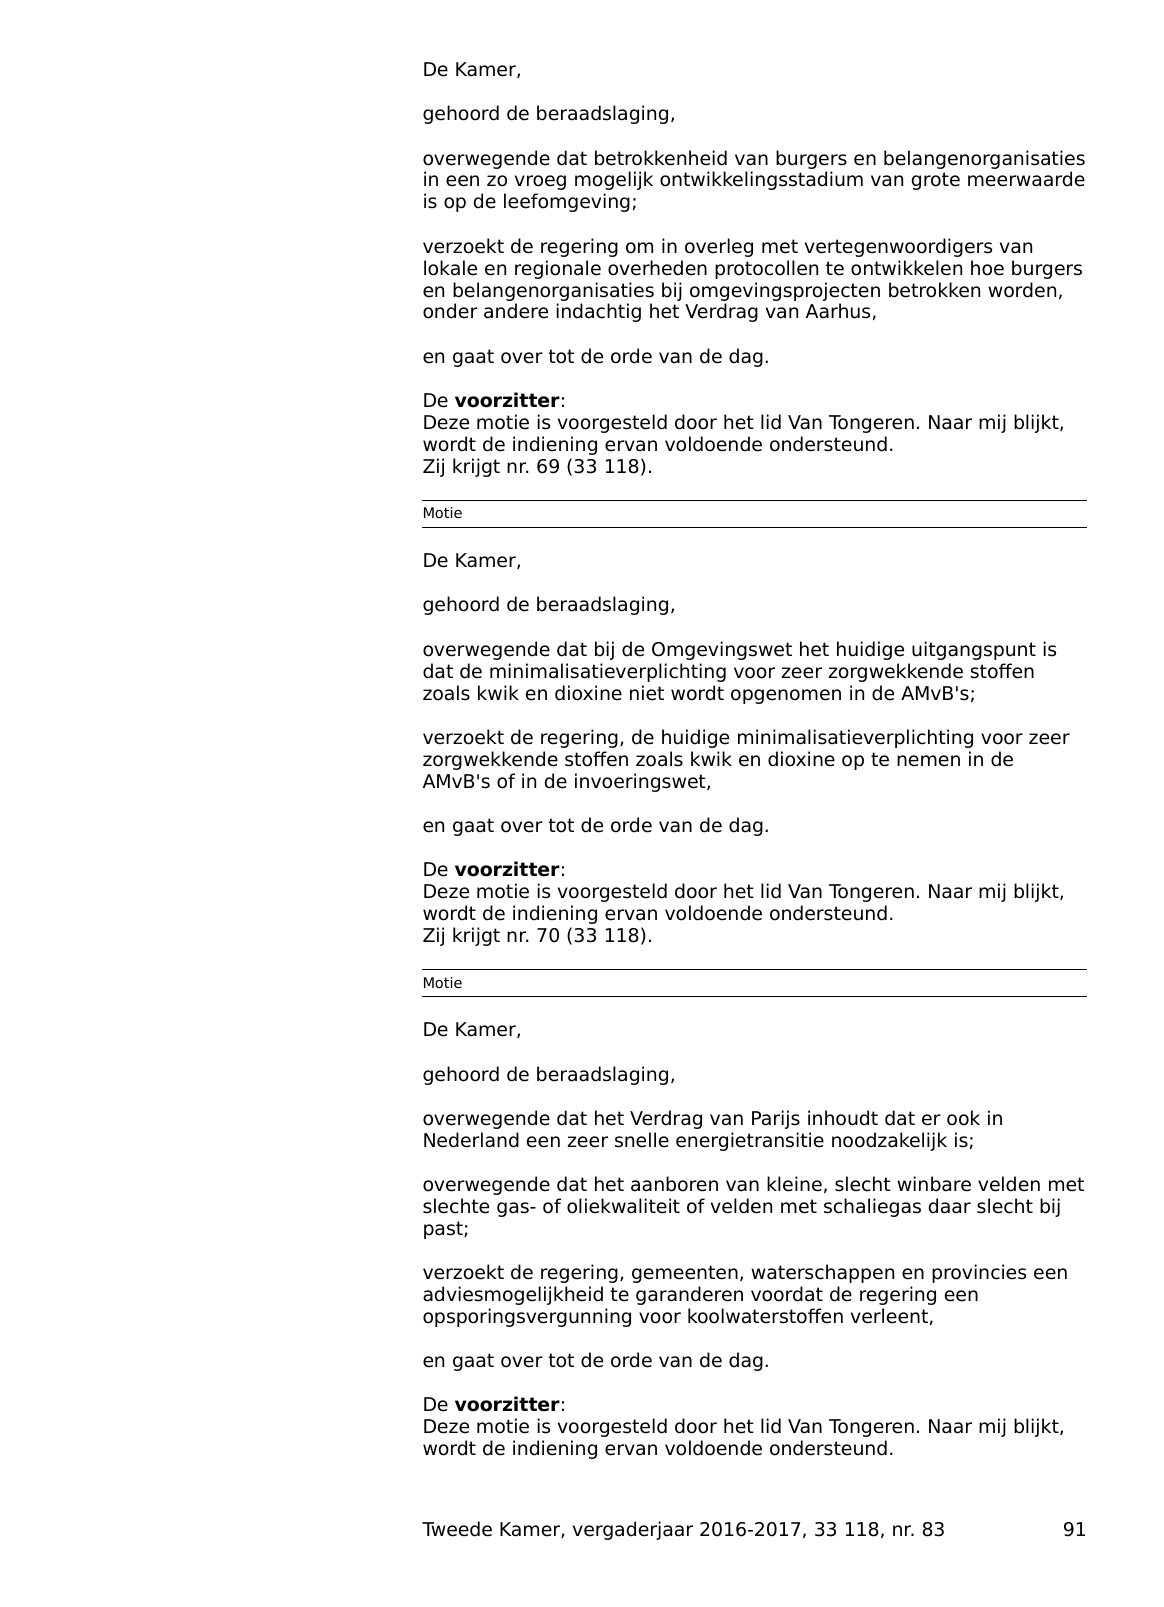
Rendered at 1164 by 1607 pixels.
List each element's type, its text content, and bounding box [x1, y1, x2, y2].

text Deze motie is voorgesteld door het lid Van Tongeren. Naar mij blijkt, wordt de indiening ervan voldoende ondersteund. [422, 412, 1087, 456]
text overwegende dat bij de Omgevingswet het huidige uitgangspunt is dat de minimalisatieverplichting voor zeer zorgwekkende stoffen zoals kwik en dioxine niet wordt opgenomen in de AMvB's; [422, 638, 1087, 704]
text en gaat over tot de orde van de dag. [422, 346, 1087, 368]
text verzoekt de regering om in overleg met vertegenwoordigers van lokale en regionale overheden protocollen te ontwikkelen hoe burgers en belangenorganisaties bij omgevingsprojecten betrokken worden, onder andere indachtig het Verdrag van Aarhus, [422, 236, 1087, 323]
text De Kamer, [422, 1019, 1087, 1041]
table_header Motie [422, 970, 1087, 996]
text en gaat over tot de orde van de dag. [422, 1350, 1087, 1372]
text De voorzitter: [422, 859, 1087, 881]
table_header Motie [422, 501, 1087, 527]
text De Kamer, [422, 550, 1087, 572]
text Deze motie is voorgesteld door het lid Van Tongeren. Naar mij blijkt, wordt de indiening ervan voldoende ondersteund. [422, 1416, 1087, 1460]
text De voorzitter: [422, 1394, 1087, 1416]
text gehoord de beraadslaging, [422, 594, 1087, 616]
text verzoekt de regering, gemeenten, waterschappen en provincies een adviesmogelijkheid te garanderen voordat de regering een opsporingsvergunning voor koolwaterstoffen verleent, [422, 1262, 1087, 1328]
text Zij krijgt nr. 69 (33 118). [422, 456, 1087, 478]
text verzoekt de regering, de huidige minimalisatieverplichting voor zeer zorgwekkende stoffen zoals kwik en dioxine op te nemen in de AMvB's of in de invoeringswet, [422, 727, 1087, 793]
text en gaat over tot de orde van de dag. [422, 815, 1087, 837]
text overwegende dat het aanboren van kleine, slecht winbare velden met slechte gas- of oliekwaliteit of velden met schaliegas daar slecht bij past; [422, 1174, 1087, 1240]
text overwegende dat het Verdrag van Parijs inhoudt dat er ook in Nederland een zeer snelle energietransitie noodzakelijk is; [422, 1108, 1087, 1152]
text Zij krijgt nr. 70 (33 118). [422, 925, 1087, 947]
text De Kamer, [422, 59, 1087, 81]
text overwegende dat betrokkenheid van burgers en belangenorganisaties in een zo vroeg mogelijk ontwikkelingsstadium van grote meerwaarde is op de leefomgeving; [422, 147, 1087, 213]
text Deze motie is voorgesteld door het lid Van Tongeren. Naar mij blijkt, wordt de indiening ervan voldoende ondersteund. [422, 881, 1087, 925]
text gehoord de beraadslaging, [422, 1063, 1087, 1086]
text gehoord de beraadslaging, [422, 103, 1087, 125]
text De voorzitter: [422, 390, 1087, 412]
